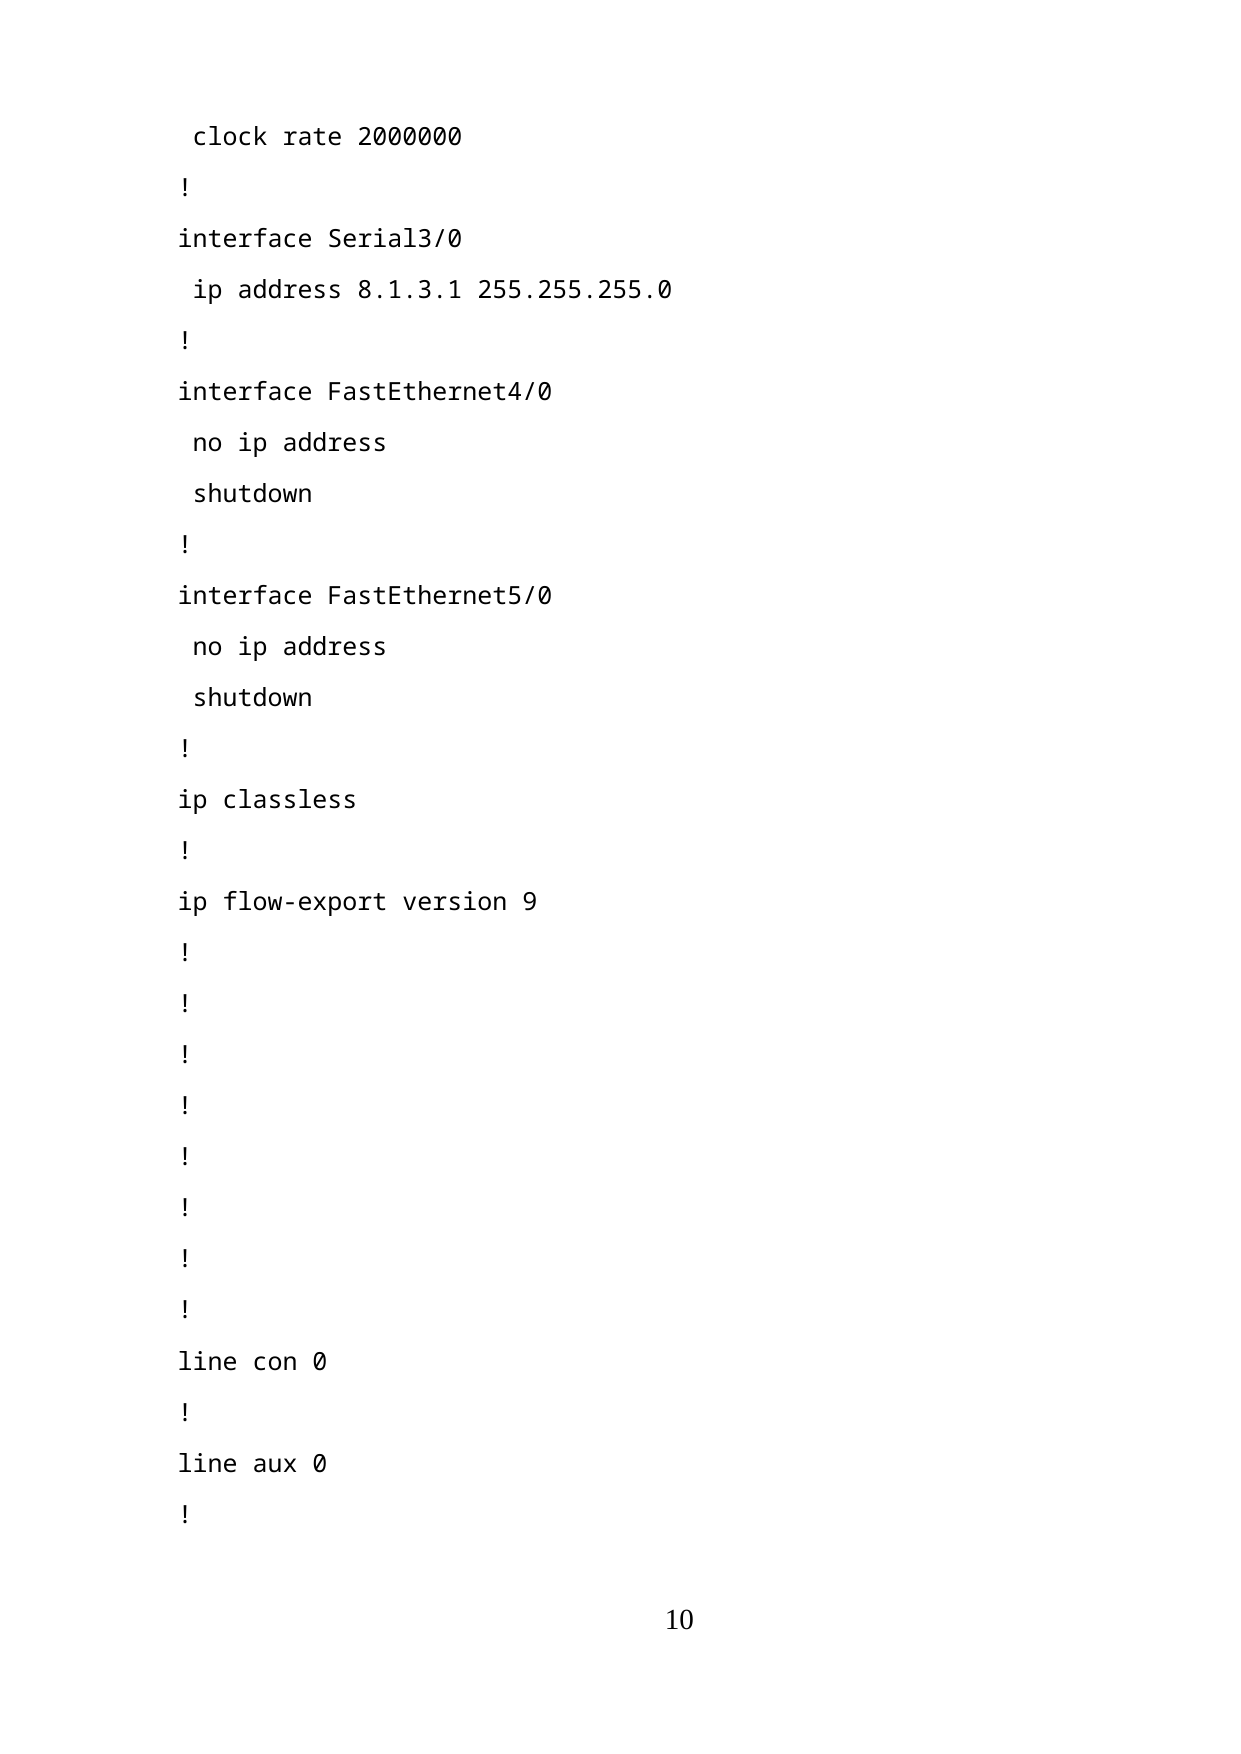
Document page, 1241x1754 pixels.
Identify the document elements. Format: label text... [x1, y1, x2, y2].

text shutdown [177, 679, 1181, 714]
text ! [177, 833, 1181, 867]
text ip address 8.1.3.1 255.255.255.0 [177, 271, 1181, 305]
text ! [177, 1190, 1181, 1224]
text shutdown [177, 475, 1181, 509]
text interface FastEthernet5/0 [177, 577, 1181, 612]
text ip flow-export version 9 [177, 884, 1181, 918]
text ip classless [177, 782, 1181, 816]
text ! [177, 1139, 1181, 1173]
text ! [177, 935, 1181, 969]
text ! [177, 1037, 1181, 1071]
text line aux 0 [177, 1445, 1181, 1479]
text ! [177, 1088, 1181, 1122]
text ! [177, 1496, 1181, 1530]
text clock rate 2000000 [177, 118, 1181, 152]
text ! [177, 731, 1181, 765]
text line con 0 [177, 1343, 1181, 1377]
text ! [177, 1394, 1181, 1428]
text ! [177, 526, 1181, 561]
text ! [177, 322, 1181, 356]
text interface FastEthernet4/0 [177, 373, 1181, 407]
text ! [177, 986, 1181, 1020]
text interface Serial3/0 [177, 220, 1181, 254]
text no ip address [177, 628, 1181, 663]
text ! [177, 169, 1181, 203]
text ! [177, 1292, 1181, 1326]
text ! [177, 1241, 1181, 1275]
text no ip address [177, 424, 1181, 458]
